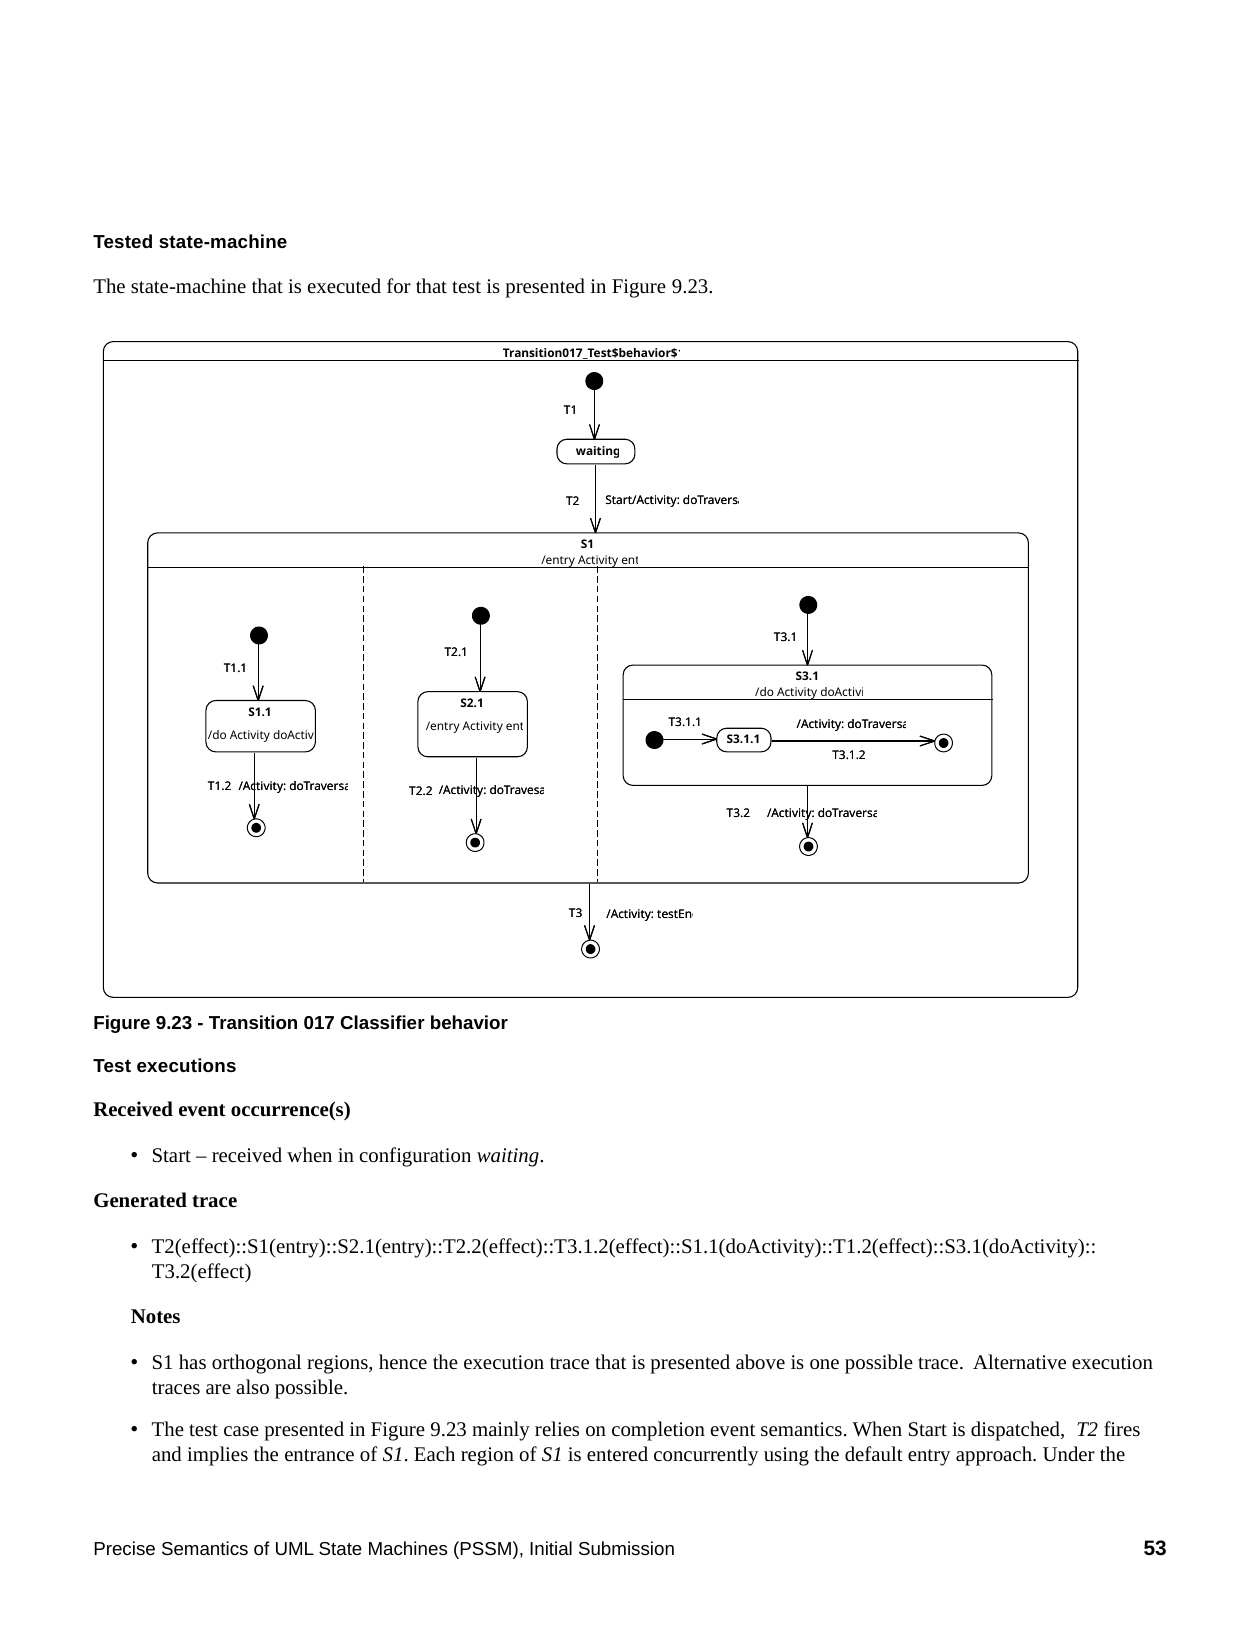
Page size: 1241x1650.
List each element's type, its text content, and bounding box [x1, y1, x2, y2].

text Generated trace [93, 1188, 1164, 1212]
list T2(effect)::S1(entry)::S2.1(entry)::T2.2(effect)::T3.1.2(effect)::S1.1(doActivity)::T1.2(effect)::S3.1(doActivity):: T3.2(effect) [131, 1233, 1164, 1283]
list The test case presented in Figure 9.23 mainly relies on completion event semantics. When Start is dispatched, T2 fires and implies the entrance of S1. Each region of S1 is entered concurrently using the default entry approach. Under the [131, 1416, 1164, 1466]
subtitle Test executions [93, 319, 1164, 1076]
subtitle Tested state-machine [93, 231, 1164, 253]
list S1 has orthogonal regions, hence the execution trace that is presented above is one possible trace. Alternative execution traces are also possible. [131, 1349, 1164, 1399]
text Figure 9.23 - Transition 017 Classifier behavior [93, 331, 1089, 1033]
text The state-machine that is executed for that test is presented in Figure 9.23. [93, 274, 1164, 298]
text Received event occurrence(s) [93, 1097, 1164, 1121]
list Start – received when in configuration waiting. [131, 1142, 1164, 1167]
text Notes [131, 1304, 1164, 1328]
